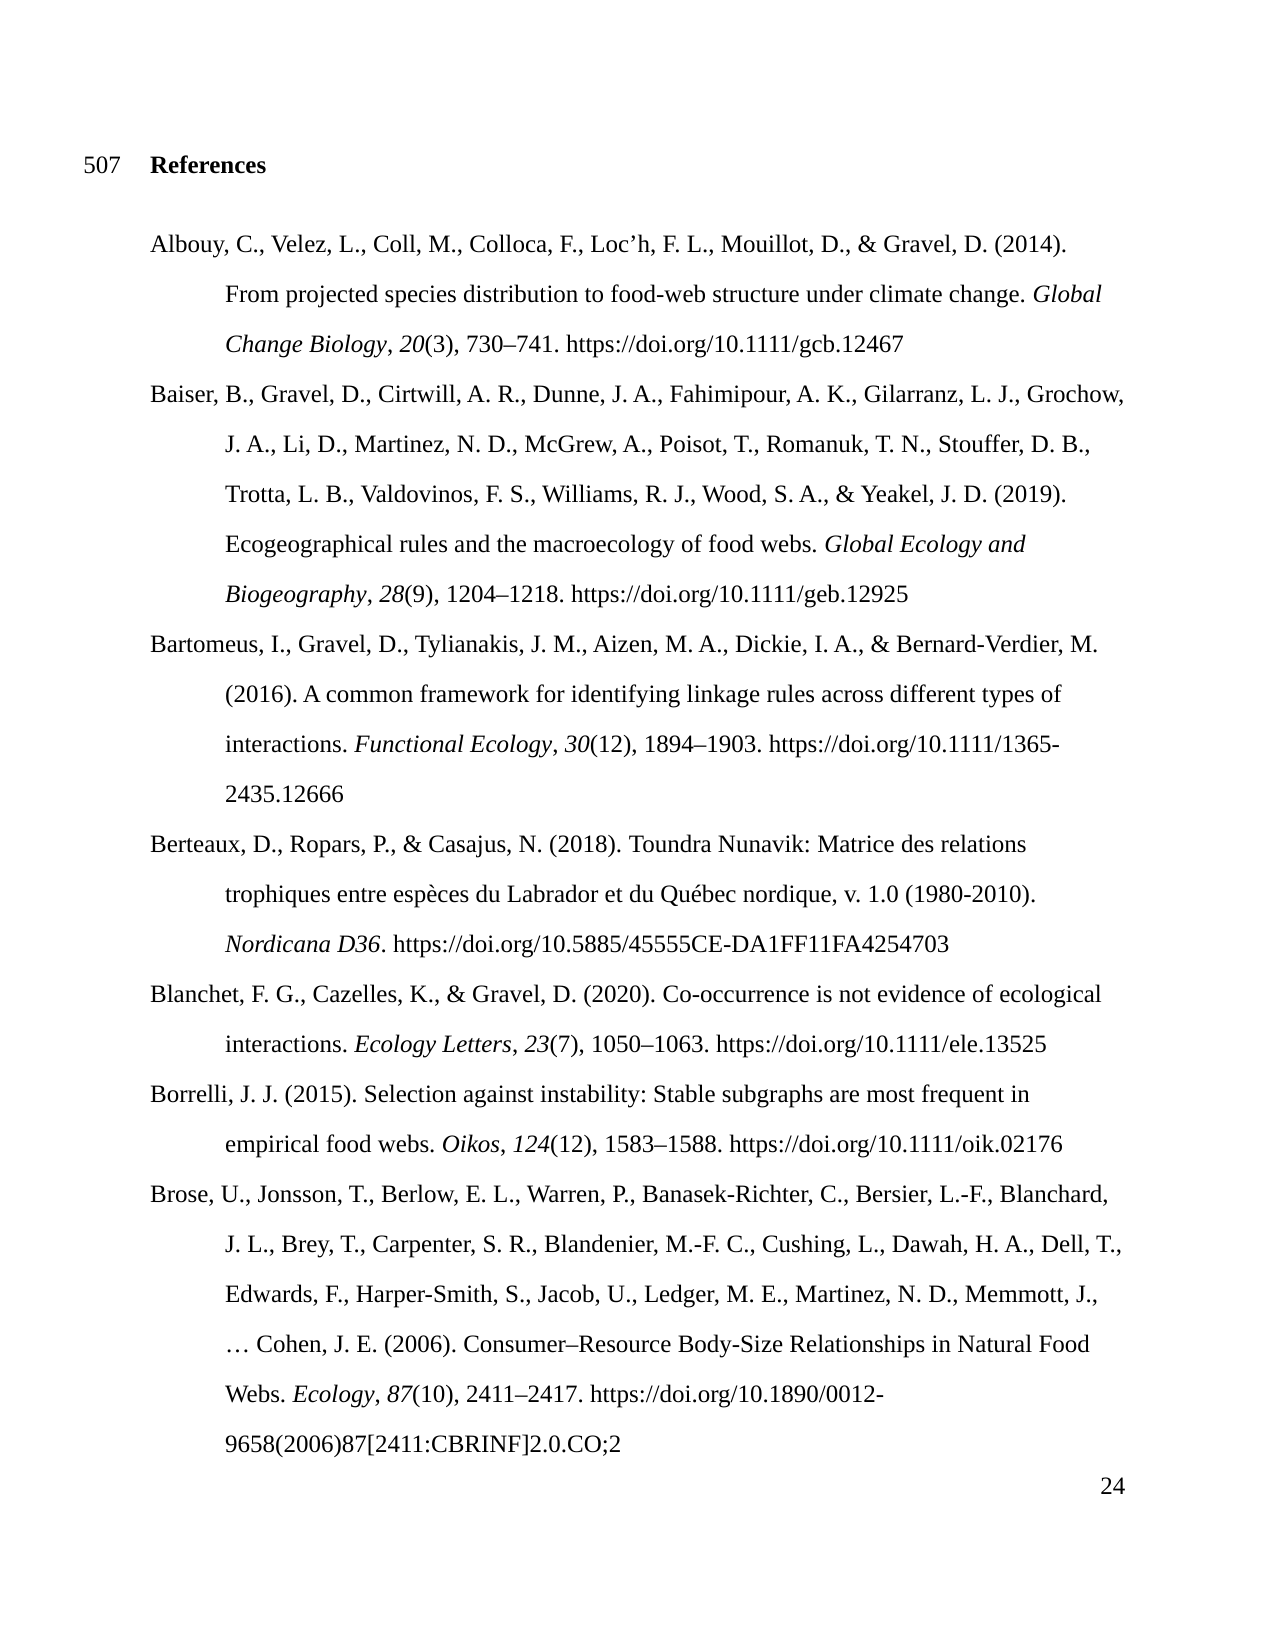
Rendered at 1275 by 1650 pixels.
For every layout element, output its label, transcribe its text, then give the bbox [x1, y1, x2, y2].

text Bartomeus, I., Gravel, D., Tylianakis, J. M., Aizen, M. A., Dickie, I. A., & Bernard‐Verdier, M. (2016). A common framework for identifying linkage rules across different types of interactions. Functional Ecology, 30(12), 1894–1903. https://doi.org/10.1111/1365-2435.12666 [150, 607, 1125, 807]
text Blanchet, F. G., Cazelles, K., & Gravel, D. (2020). Co-occurrence is not evidence of ecological interactions. Ecology Letters, 23(7), 1050–1063. https://doi.org/10.1111/ele.13525 [150, 957, 1125, 1057]
text Brose, U., Jonsson, T., Berlow, E. L., Warren, P., Banasek-Richter, C., Bersier, L.-F., Blanchard, J. L., Brey, T., Carpenter, S. R., Blandenier, M.-F. C., Cushing, L., Dawah, H. A., Dell, T., Edwards, F., Harper-Smith, S., Jacob, U., Ledger, M. E., Martinez, N. D., Memmott, J., … Cohen, J. E. (2006). Consumer–Resource Body-Size Relationships in Natural Food Webs. Ecology, 87(10), 2411–2417. https://doi.org/10.1890/0012-9658(2006)87[2411:CBRINF]2.0.CO;2 [150, 1157, 1125, 1457]
text References [150, 150, 1125, 179]
text Berteaux, D., Ropars, P., & Casajus, N. (2018). Toundra Nunavik: Matrice des relations trophiques entre espèces du Labrador et du Québec nordique, v. 1.0 (1980-2010). Nordicana D36. https://doi.org/10.5885/45555CE-DA1FF11FA4254703 [150, 807, 1125, 957]
text Borrelli, J. J. (2015). Selection against instability: Stable subgraphs are most frequent in empirical food webs. Oikos, 124(12), 1583–1588. https://doi.org/10.1111/oik.02176 [150, 1057, 1125, 1157]
text Albouy, C., Velez, L., Coll, M., Colloca, F., Loc’h, F. L., Mouillot, D., & Gravel, D. (2014). From projected species distribution to food-web structure under climate change. Global Change Biology, 20(3), 730–741. https://doi.org/10.1111/gcb.12467 [150, 207, 1125, 357]
text Baiser, B., Gravel, D., Cirtwill, A. R., Dunne, J. A., Fahimipour, A. K., Gilarranz, L. J., Grochow, J. A., Li, D., Martinez, N. D., McGrew, A., Poisot, T., Romanuk, T. N., Stouffer, D. B., Trotta, L. B., Valdovinos, F. S., Williams, R. J., Wood, S. A., & Yeakel, J. D. (2019). Ecogeographical rules and the macroecology of food webs. Global Ecology and Biogeography, 28(9), 1204–1218. https://doi.org/10.1111/geb.12925 [150, 357, 1125, 607]
